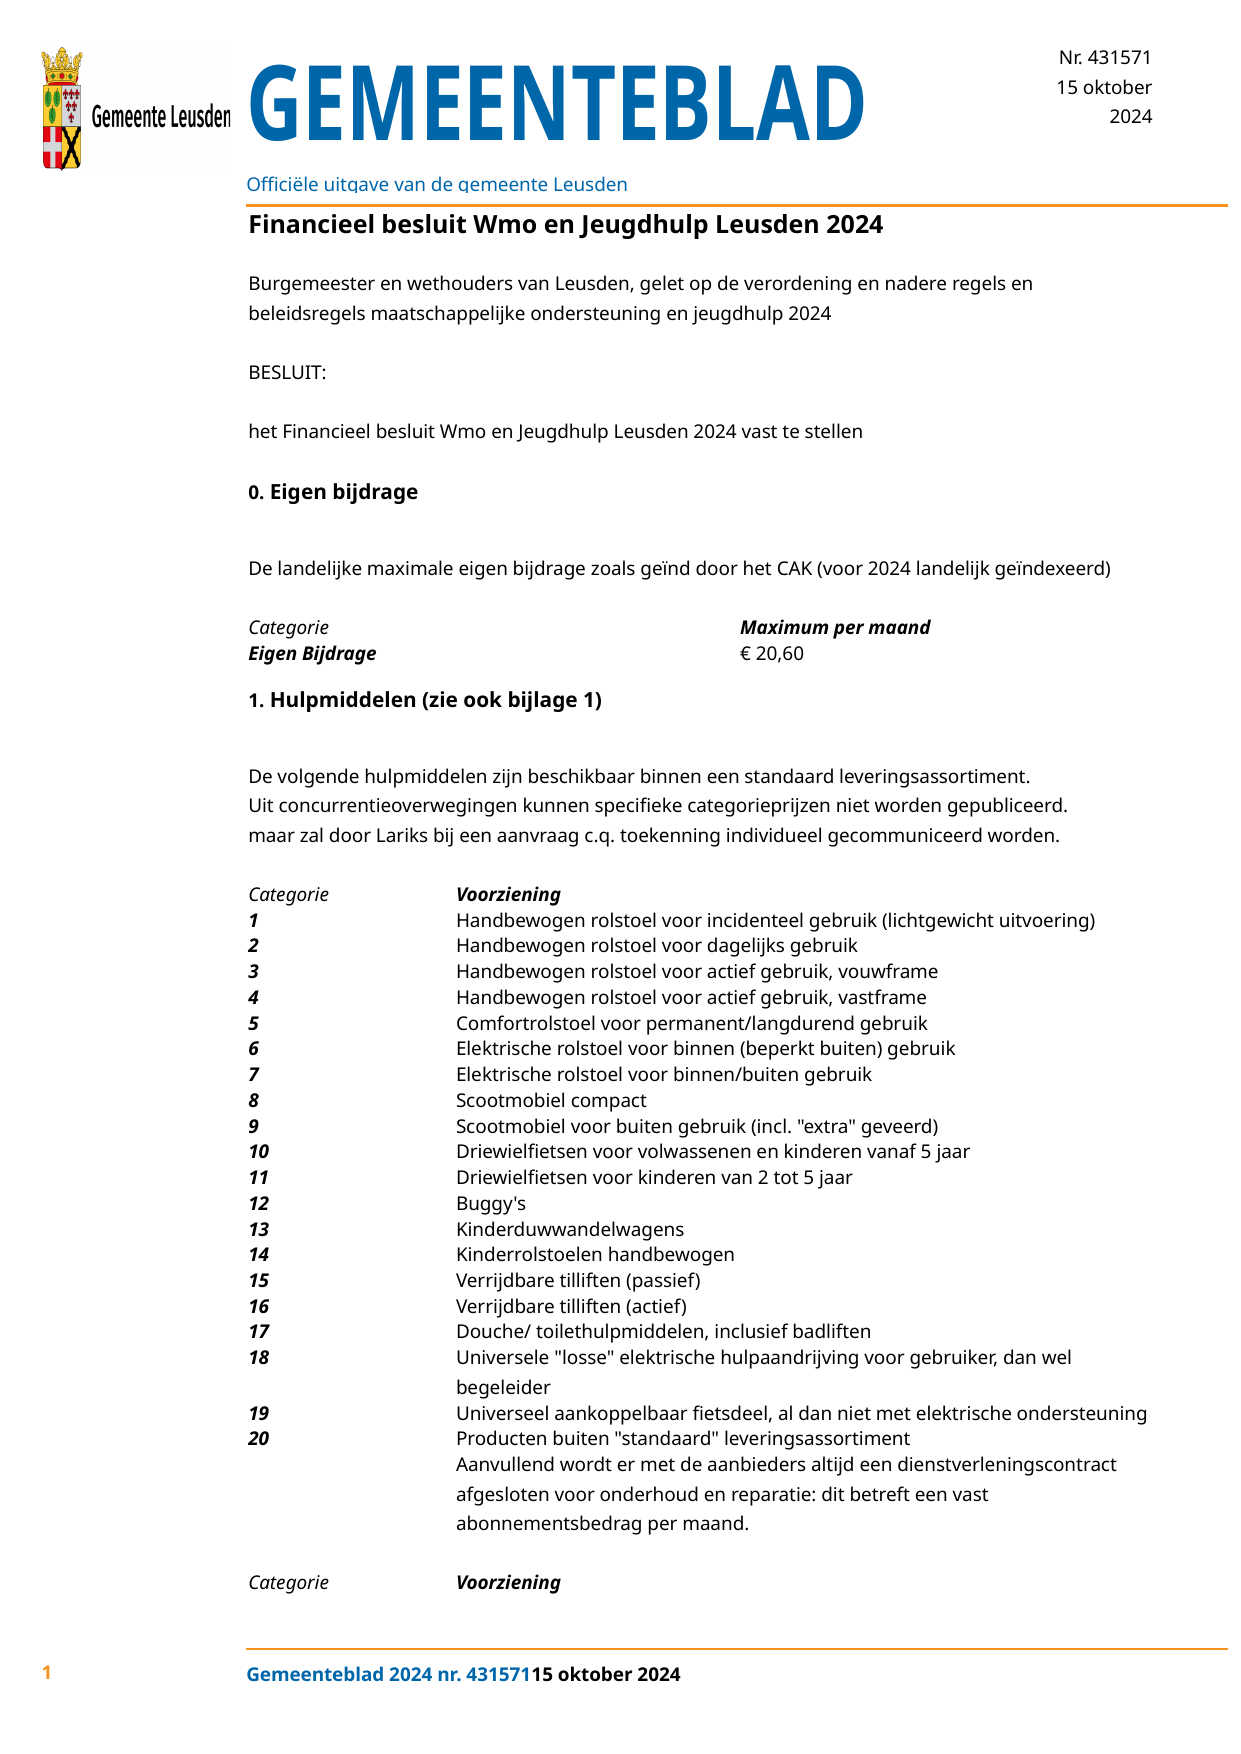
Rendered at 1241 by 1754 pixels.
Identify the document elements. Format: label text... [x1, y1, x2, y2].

table_cell 18 [248, 1344, 456, 1400]
table_header Voorziening [456, 881, 1152, 907]
table_cell Handbewogen rolstoel voor dagelijks gebruik [456, 933, 1152, 958]
table_cell 6 [248, 1036, 456, 1061]
table_cell Universele "losse" elektrische hulpaandrijving voor gebruiker, dan wel begeleider [456, 1344, 1152, 1400]
table_cell Verrijdbare tilliften (passief) [456, 1267, 1152, 1293]
table_cell 4 [248, 984, 456, 1010]
text Uit concurrentieoverwegingen kunnen specifieke categorieprijzen niet worden gepubliceerd. [248, 792, 1152, 818]
table_cell Elektrische rolstoel voor binnen (beperkt buiten) gebruik [456, 1036, 1152, 1061]
table_cell 9 [248, 1113, 456, 1138]
table_cell Handbewogen rolstoel voor actief gebruik, vastframe [456, 984, 1152, 1010]
table_cell 5 [248, 1010, 456, 1036]
text Burgemeester en wethouders van Leusden, gelet op de verordening en nadere regels en beleidsregels maatschappelijke ondersteuning en jeugdhulp 2024 [248, 270, 1152, 326]
table_cell 3 [248, 959, 456, 984]
table_cell Aanvullend wordt er met de aanbieders altijd een dienstverleningscontract afgesloten voor onderhoud en reparatie: dit betreft een vast abonnementsbedrag per maand. [456, 1451, 1152, 1536]
table_cell Handbewogen rolstoel voor incidenteel gebruik (lichtgewicht uitvoering) [456, 907, 1152, 933]
table_cell Kinderduwwandelwagens [456, 1216, 1152, 1241]
table_header Categorie [248, 1569, 456, 1595]
table_cell 2 [248, 933, 456, 958]
table_cell Scootmobiel voor buiten gebruik (incl. "extra" geveerd) [456, 1113, 1152, 1138]
table_cell Scootmobiel compact [456, 1087, 1152, 1113]
table_cell [248, 1451, 456, 1536]
table_cell Verrijdbare tilliften (actief) [456, 1293, 1152, 1319]
table_cell Comfortrolstoel voor permanent/langdurend gebruik [456, 1010, 1152, 1036]
table_cell 16 [248, 1293, 456, 1319]
table_cell Driewielfietsen voor kinderen van 2 tot 5 jaar [456, 1164, 1152, 1190]
text De volgende hulpmiddelen zijn beschikbaar binnen een standaard leveringsassortiment. [248, 763, 1152, 788]
picture [41, 47, 231, 172]
table_cell 1 [248, 907, 456, 933]
table_cell 13 [248, 1216, 456, 1241]
table_cell 20 [248, 1425, 456, 1451]
table_cell Buggy's [456, 1190, 1152, 1216]
text het Financieel besluit Wmo en Jeugdhulp Leusden 2024 vast te stellen [248, 418, 1152, 444]
table_cell 11 [248, 1164, 456, 1190]
table_cell Universeel aankoppelbaar fietsdeel, al dan niet met elektrische ondersteuning [456, 1400, 1152, 1425]
table_cell 17 [248, 1319, 456, 1344]
text Financieel besluit Wmo en Jeugdhulp Leusden 2024 [248, 207, 1152, 241]
table_header Voorziening [456, 1569, 1152, 1595]
table_cell 15 [248, 1267, 456, 1293]
text 0. Eigen bijdrage [248, 477, 1152, 506]
table_cell 7 [248, 1061, 456, 1087]
table_cell 8 [248, 1087, 456, 1113]
table_cell 12 [248, 1190, 456, 1216]
table_cell 10 [248, 1139, 456, 1164]
table_cell € 20,60 [740, 640, 1152, 666]
text BESLUIT: [248, 359, 1152, 385]
table_cell Eigen Bijdrage [248, 640, 740, 666]
table_cell 19 [248, 1400, 456, 1425]
table_cell 14 [248, 1241, 456, 1267]
table_cell Elektrische rolstoel voor binnen/buiten gebruik [456, 1061, 1152, 1087]
text 1. Hulpmiddelen (zie ook bijlage 1) [248, 685, 1152, 713]
table_header Maximum per maand [740, 614, 1152, 640]
table_cell Producten buiten "standaard" leveringsassortiment [456, 1425, 1152, 1451]
table_cell Kinderrolstoelen handbewogen [456, 1241, 1152, 1267]
table_header Categorie [248, 881, 456, 907]
text De landelijke maximale eigen bijdrage zoals geïnd door het CAK (voor 2024 landelijk geïndexeerd) [248, 555, 1152, 581]
table_header Categorie [248, 614, 740, 640]
table_cell Douche/ toilethulpmiddelen, inclusief badliften [456, 1319, 1152, 1344]
text maar zal door Lariks bij een aanvraag c.q. toekenning individueel gecommuniceerd worden. [248, 822, 1152, 848]
table_cell Driewielfietsen voor volwassenen en kinderen vanaf 5 jaar [456, 1139, 1152, 1164]
table_cell Handbewogen rolstoel voor actief gebruik, vouwframe [456, 959, 1152, 984]
